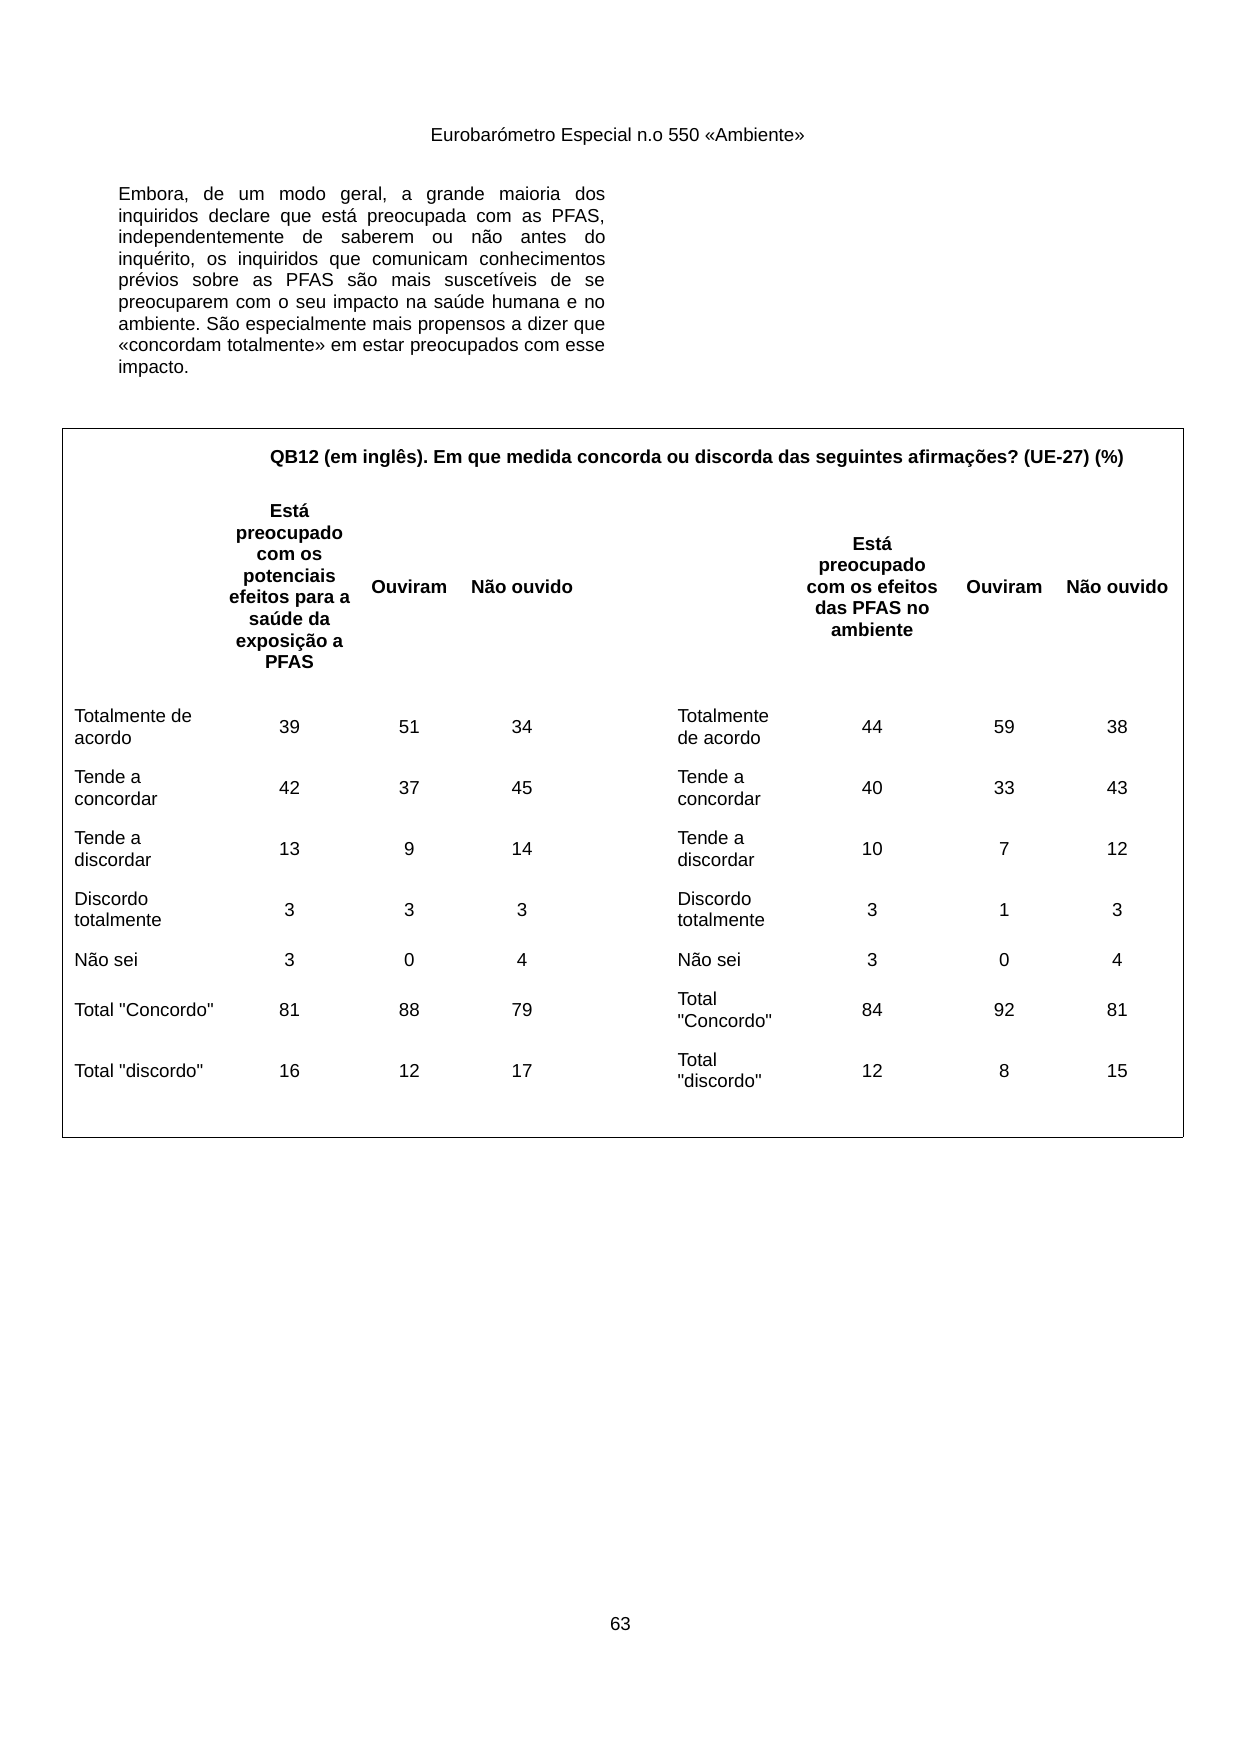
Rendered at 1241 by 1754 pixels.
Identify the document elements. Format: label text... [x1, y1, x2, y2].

table_cell 92 [948, 979, 1061, 1040]
table_cell Não ouvido [1061, 476, 1174, 696]
table_cell 0 [948, 940, 1061, 979]
table_cell 17 [465, 1040, 578, 1101]
table_cell 4 [1061, 940, 1174, 979]
table_cell [578, 879, 674, 940]
table_cell 45 [465, 757, 578, 818]
table_cell 39 [226, 696, 353, 757]
table_cell [578, 1040, 674, 1101]
table_cell 4 [465, 940, 578, 979]
table_cell 7 [948, 818, 1061, 879]
table_cell Tende a concordar [674, 757, 796, 818]
table_cell Discordo totalmente [71, 879, 226, 940]
table_cell 38 [1061, 696, 1174, 757]
table_cell Total "discordo" [71, 1040, 226, 1101]
table_cell 3 [1061, 879, 1174, 940]
table_cell 12 [796, 1040, 948, 1101]
table_cell 13 [226, 818, 353, 879]
table_cell [578, 696, 674, 757]
table_cell [578, 757, 674, 818]
table_cell 79 [465, 979, 578, 1040]
table_cell 33 [948, 757, 1061, 818]
table_cell 44 [796, 696, 948, 757]
table_cell 3 [353, 879, 465, 940]
table_cell 3 [226, 940, 353, 979]
table_cell [578, 818, 674, 879]
table_cell Está preocupado com os potenciais efeitos para a saúde da exposição a PFAS [226, 476, 353, 696]
table_cell 3 [226, 879, 353, 940]
table_cell Totalmente de acordo [71, 696, 226, 757]
table_header QB12 (em inglês). Em que medida concorda ou discorda das seguintes afirmações? (UE-27) (%) [226, 437, 1174, 476]
table_cell 0 [353, 940, 465, 979]
table_cell Tende a concordar [71, 757, 226, 818]
table_cell Ouviram [948, 476, 1061, 696]
table_cell [578, 940, 674, 979]
table_cell 88 [353, 979, 465, 1040]
table_cell Total "discordo" [674, 1040, 796, 1101]
table_cell 84 [796, 979, 948, 1040]
table_cell Ouviram [353, 476, 465, 696]
table_cell 8 [948, 1040, 1061, 1101]
table_cell 34 [465, 696, 578, 757]
table_cell 3 [796, 879, 948, 940]
table_cell 43 [1061, 757, 1174, 818]
table_cell 3 [465, 879, 578, 940]
text Embora, de um modo geral, a grande maioria dos inquiridos declare que está preocupada com as PFAS, independentemente de saberem ou não antes do inquérito, os inquiridos que comunicam conhecimentos prévios sobre as PFAS são mais suscetíveis de se preocuparem com o seu impacto na saúde humana e no ambiente. São especialmente mais propensos a dizer que «concordam totalmente» em estar preocupados com esse impacto. [118, 183, 605, 377]
table_cell 81 [1061, 979, 1174, 1040]
table_cell 12 [1061, 818, 1174, 879]
table_header [71, 437, 226, 476]
table_cell [674, 476, 796, 696]
table_cell 37 [353, 757, 465, 818]
table_cell 3 [796, 940, 948, 979]
table_cell 59 [948, 696, 1061, 757]
table_cell 10 [796, 818, 948, 879]
table_cell Total "Concordo" [71, 979, 226, 1040]
table_cell 42 [226, 757, 353, 818]
table_cell Está preocupado com os efeitos das PFAS no ambiente [796, 476, 948, 696]
table_cell 1 [948, 879, 1061, 940]
table_cell 40 [796, 757, 948, 818]
table_cell 9 [353, 818, 465, 879]
table_cell Não ouvido [465, 476, 578, 696]
table_cell 12 [353, 1040, 465, 1101]
table_cell Não sei [674, 940, 796, 979]
table_cell [578, 979, 674, 1040]
table_cell 16 [226, 1040, 353, 1101]
table_cell Tende a discordar [71, 818, 226, 879]
table_cell Não sei [71, 940, 226, 979]
table_cell 15 [1061, 1040, 1174, 1101]
table_cell Total "Concordo" [674, 979, 796, 1040]
table_cell 81 [226, 979, 353, 1040]
table_cell 51 [353, 696, 465, 757]
table_cell Totalmente de acordo [674, 696, 796, 757]
table_cell 14 [465, 818, 578, 879]
table_cell Discordo totalmente [674, 879, 796, 940]
table_cell [71, 476, 226, 696]
table_cell [578, 476, 674, 696]
table_cell Tende a discordar [674, 818, 796, 879]
